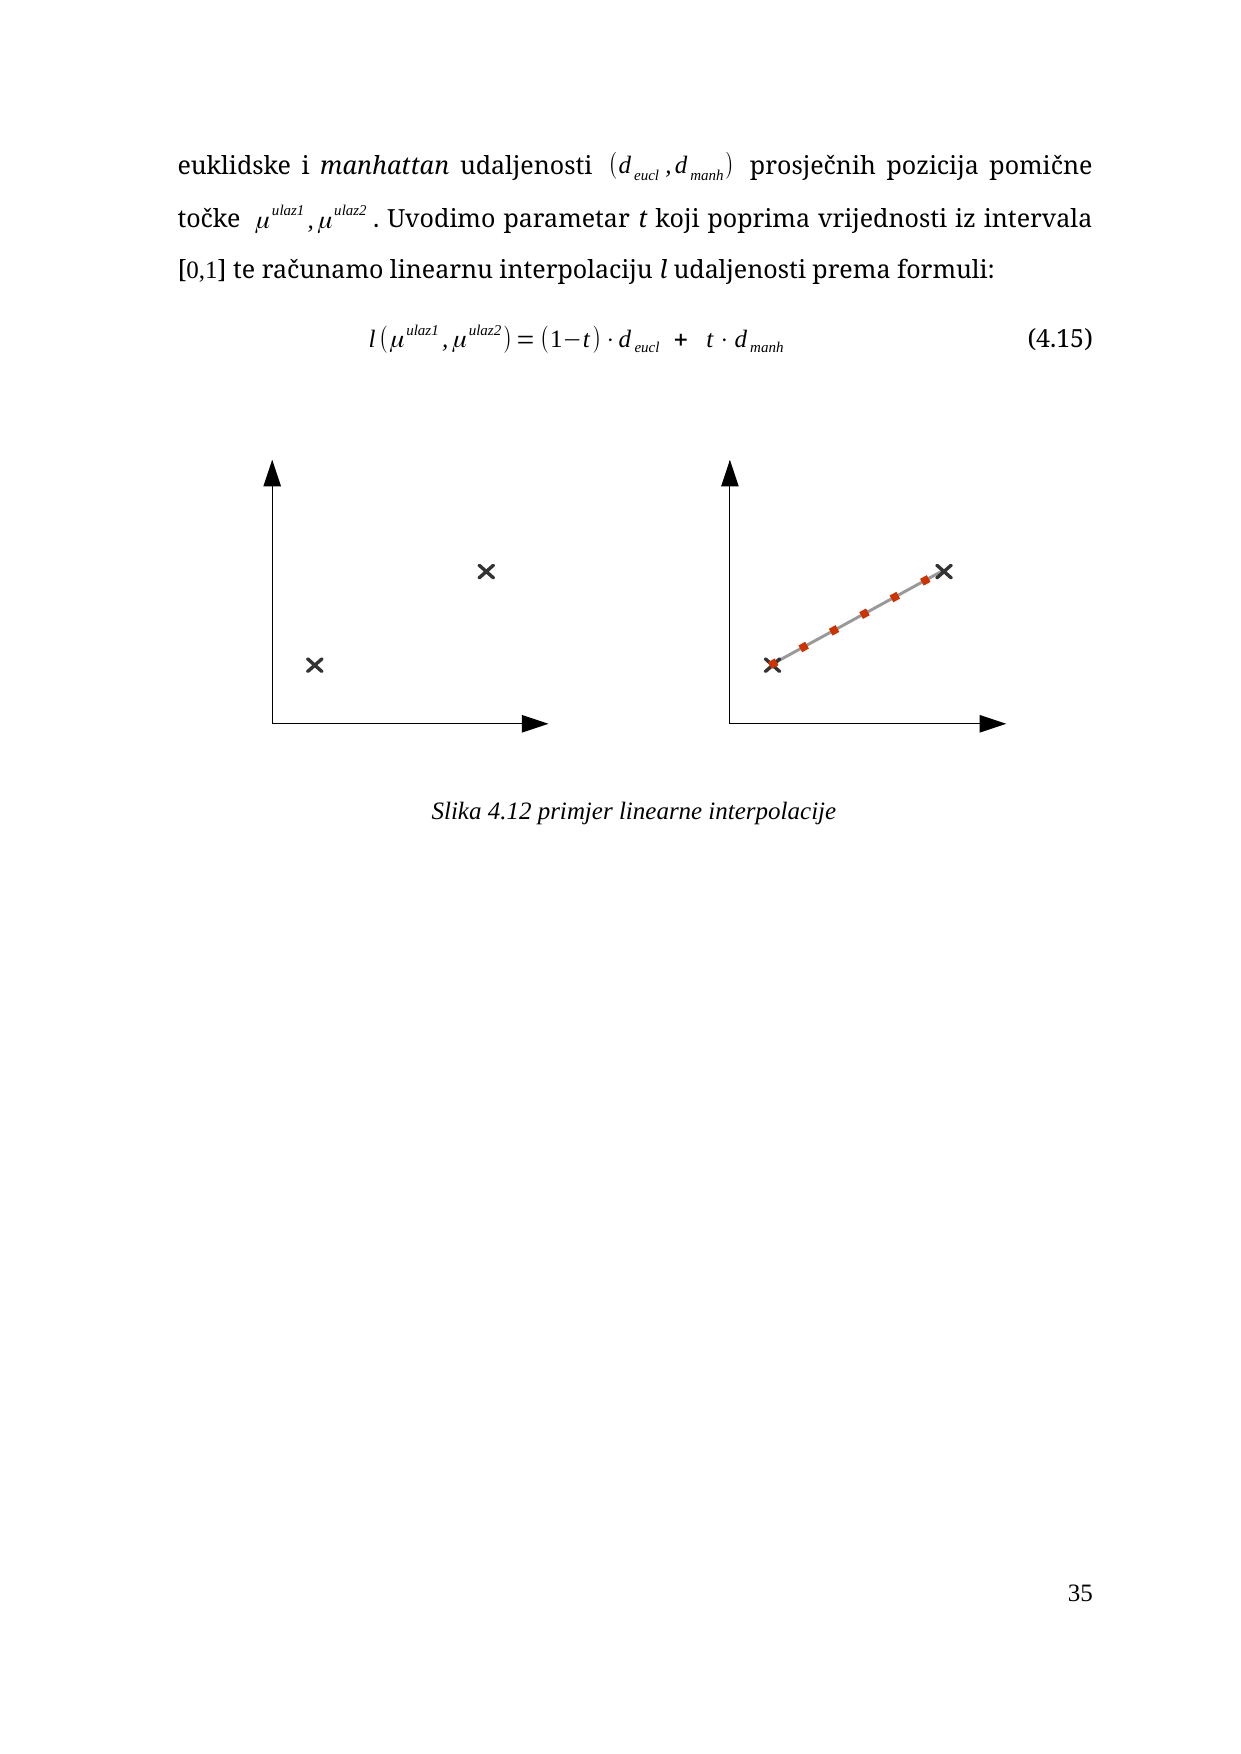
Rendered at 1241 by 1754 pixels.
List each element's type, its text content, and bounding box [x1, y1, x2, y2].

table_header [635, 460, 1093, 784]
text (4.15) [177, 320, 1093, 362]
table_header [177, 460, 635, 784]
text Slika 4.12 primjer linearne interpolacije [177, 796, 1093, 825]
text euklidske i manhattan udaljenosti prosječnih pozicija pomične točke . Uvodimo parametar t koji poprima vrijednosti iz intervala [0,1] te računamo linearnu interpolaciju l udaljenosti prema formuli: [177, 148, 1093, 286]
